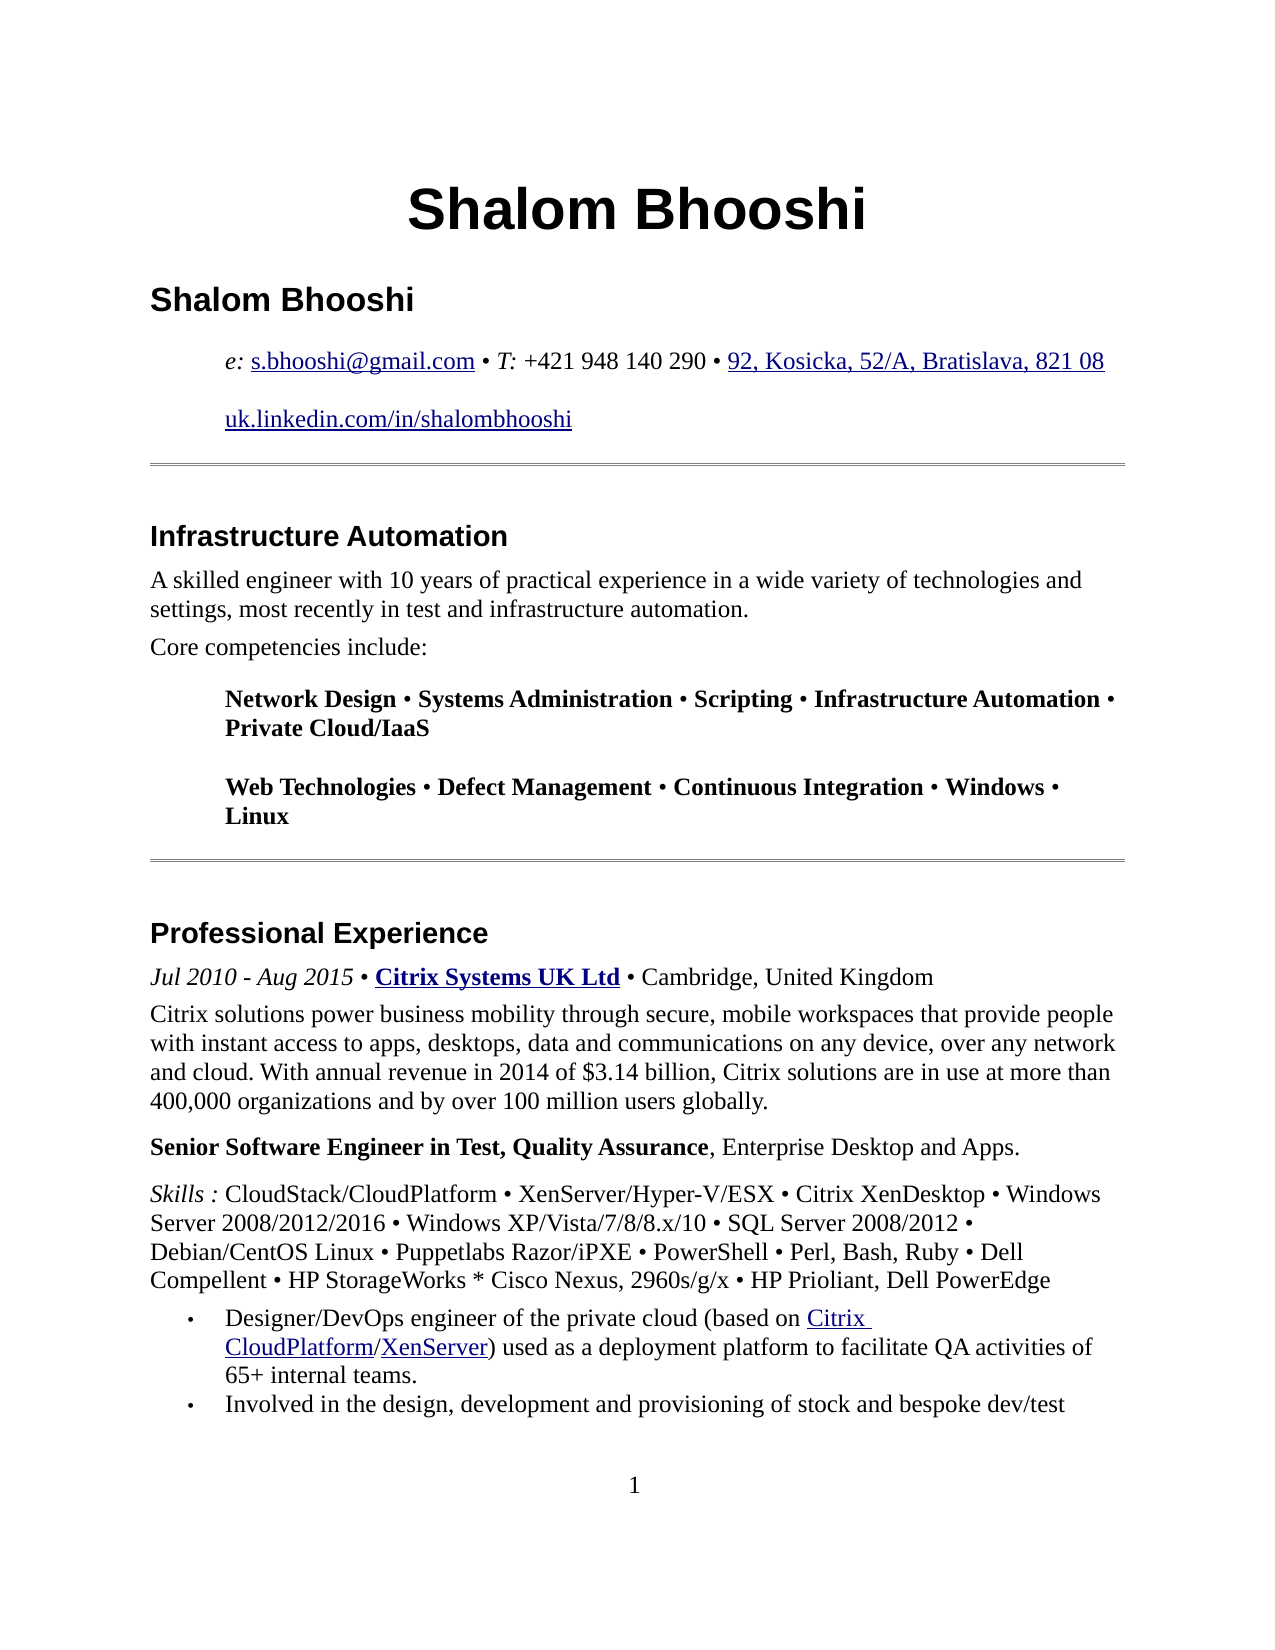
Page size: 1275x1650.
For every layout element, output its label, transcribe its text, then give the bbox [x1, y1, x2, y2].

title Shalom Bhooshi [150, 175, 1125, 242]
text Senior Software Engineer in Test, Quality Assurance, Enterprise Desktop and Apps. [150, 1132, 1125, 1161]
text Web Technologies • Defect Management • Continuous Integration • Windows • Linux [225, 772, 1125, 829]
text Jul 2010 - Aug 2015 • Citrix Systems UK Ltd • Cambridge, United Kingdom [150, 962, 1125, 991]
subtitle Infrastructure Automation [150, 519, 1125, 553]
text Skills : CloudStack/CloudPlatform • XenServer/Hyper-V/ESX • Citrix XenDesktop • Windows Server 2008/2012/2016 • Windows XP/Vista/7/8/8.x/10 • SQL Server 2008/2012 • Debian/CentOS Linux • Puppetlabs Razor/iPXE • PowerShell • Perl, Bash, Ruby • Dell Compellent • HP StorageWorks * Cisco Nexus, 2960s/g/x • HP Prioliant, Dell PowerEdge [150, 1179, 1125, 1294]
text Citrix solutions power business mobility through secure, mobile workspaces that provide people with instant access to apps, desktops, data and communications on any device, over any network and cloud. With annual revenue in 2014 of $3.14 billion, Citrix solutions are in use at more than 400,000 organizations and by over 100 million users globally. [150, 999, 1125, 1114]
subtitle Shalom Bhooshi [150, 279, 1125, 318]
list Involved in the design, development and provisioning of stock and bespoke dev/test [187, 1389, 1125, 1418]
text A skilled engineer with 10 years of practical experience in a wide variety of technologies and settings, most recently in test and infrastructure automation. [150, 565, 1125, 623]
text Network Design • Systems Administration • Scripting • Infrastructure Automation • Private Cloud/IaaS [225, 684, 1125, 742]
text e: s.bhooshi@gmail.com • T: +421 948 140 290 • 92, Kosicka, 52/A, Bratislava, 821 08 [225, 346, 1125, 374]
list Designer/DevOps engineer of the private cloud (based on Citrix CloudPlatform/XenServer) used as a deployment platform to facilitate QA activities of 65+ internal teams. [187, 1303, 1125, 1389]
text Core competencies include: [150, 632, 1125, 661]
text uk.linkedin.com/in/shalombhooshi [225, 404, 1125, 433]
subtitle Professional Experience [150, 916, 1125, 949]
